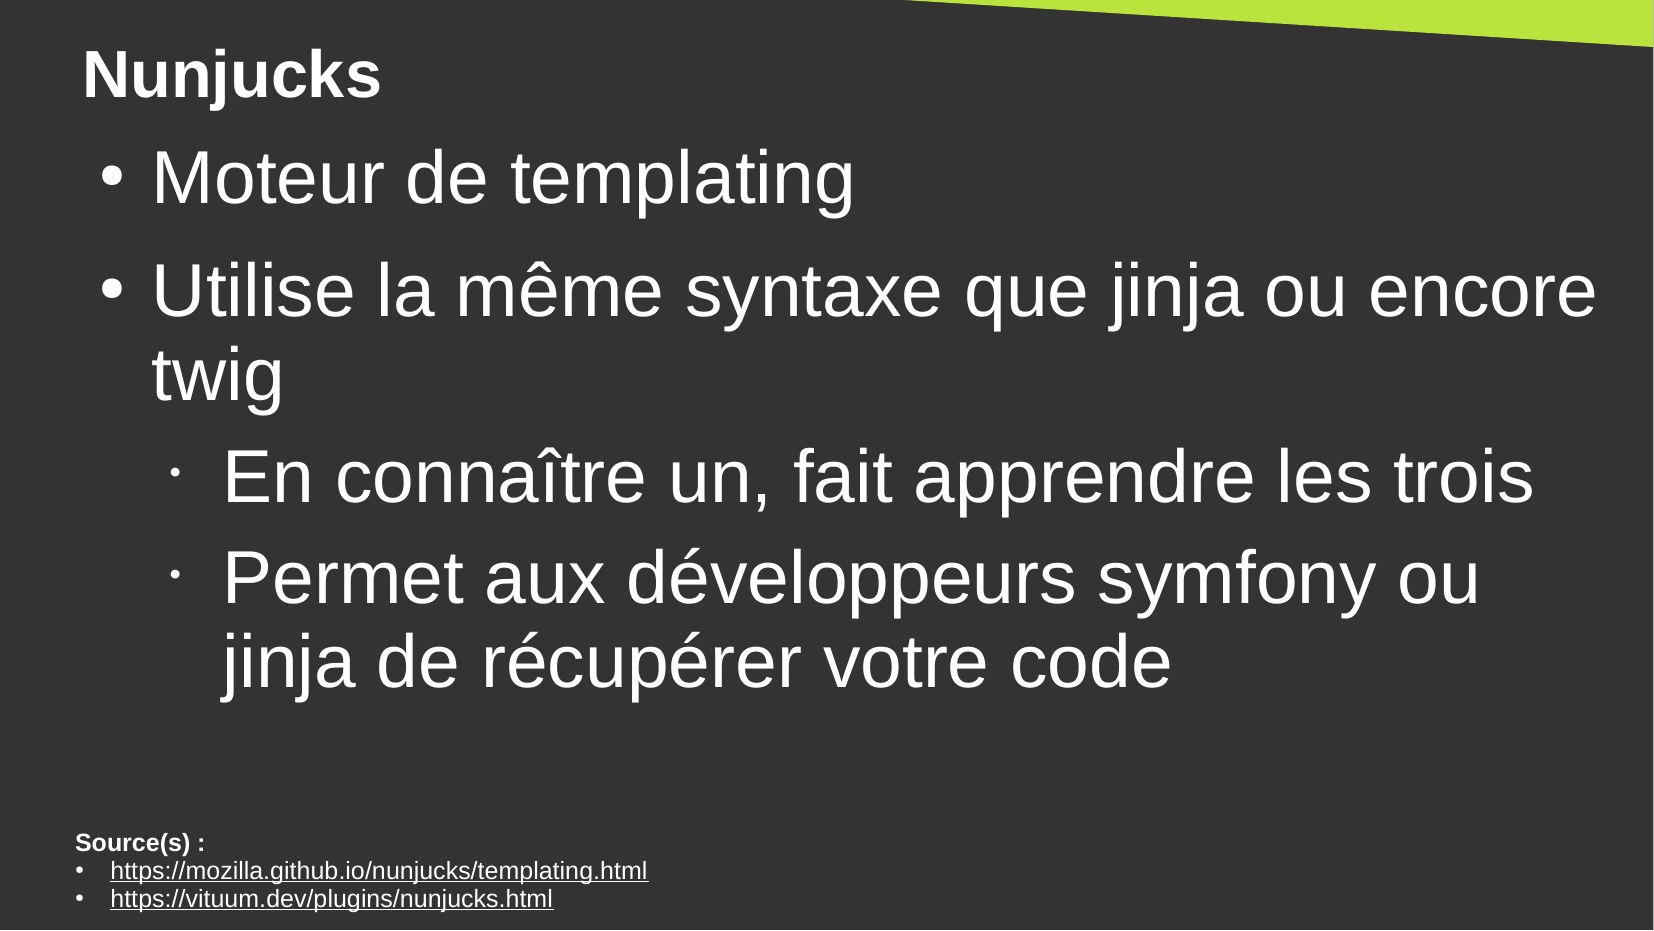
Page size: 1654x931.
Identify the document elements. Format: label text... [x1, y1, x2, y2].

list Moteur de templating Utilise la même syntaxe que jinja ou encore twig En connaître un, fait apprendre les trois Permet aux développeurs symfony ou jinja de récupérer votre code [80, 135, 1619, 827]
text_box [904, 0, 1654, 48]
title Nunjucks [82, 37, 1571, 112]
text_box Source(s) : https://mozilla.github.io/nunjucks/templating.html https://vituum.dev/plugins/nunjucks.html [60, 821, 1546, 931]
